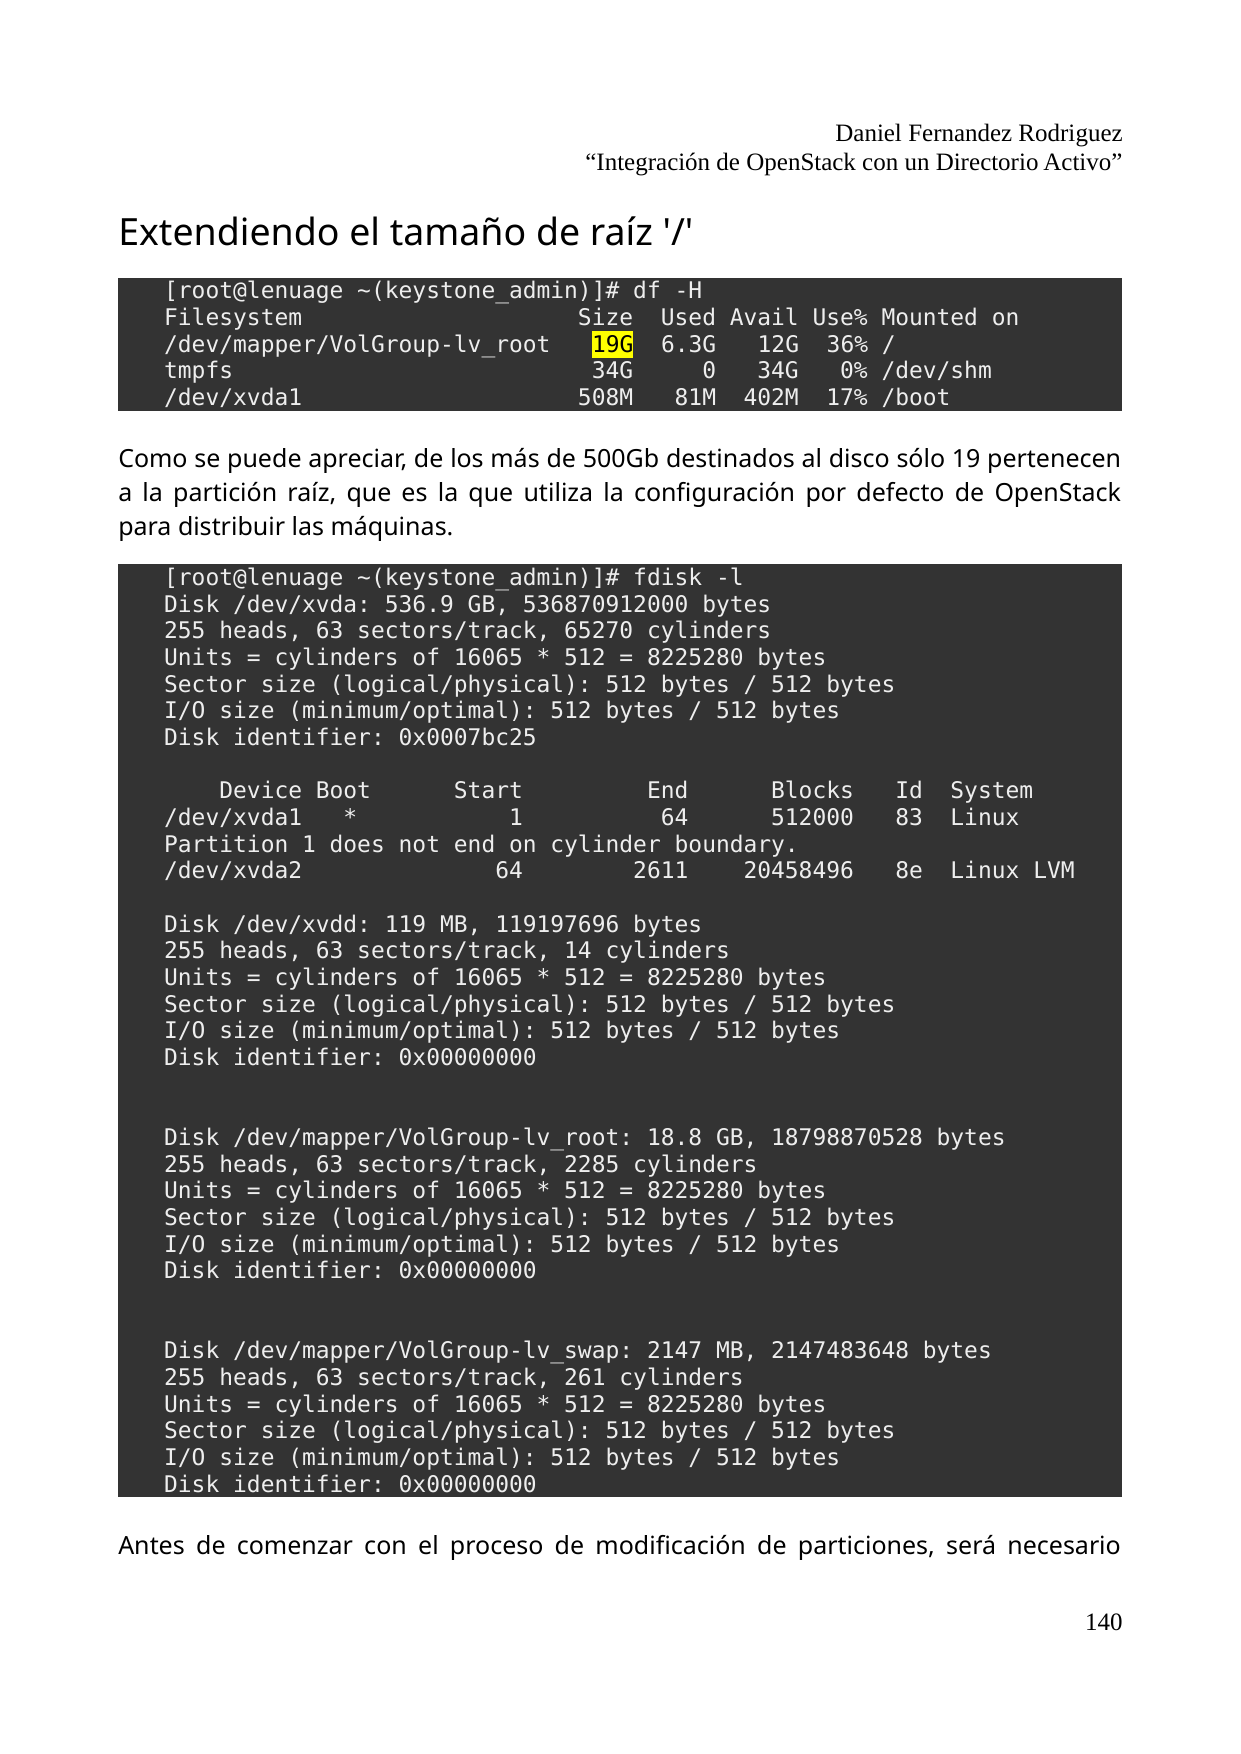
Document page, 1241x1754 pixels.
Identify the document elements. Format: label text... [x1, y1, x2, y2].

text Units = cylinders of 16065 * 512 = 8225280 bytes [118, 1177, 1122, 1204]
text Sector size (logical/physical): 512 bytes / 512 bytes [118, 991, 1122, 1017]
text 255 heads, 63 sectors/track, 261 cylinders [118, 1364, 1122, 1391]
text Disk /dev/mapper/VolGroup-lv_root: 18.8 GB, 18798870528 bytes [118, 1124, 1122, 1151]
text Disk identifier: 0x0007bc25 [118, 724, 1122, 751]
text Units = cylinders of 16065 * 512 = 8225280 bytes [118, 964, 1122, 991]
text I/O size (minimum/optimal): 512 bytes / 512 bytes [118, 1444, 1122, 1471]
text Antes de comenzar con el proceso de modificación de particiones, será necesario [118, 1527, 1122, 1561]
text I/O size (minimum/optimal): 512 bytes / 512 bytes [118, 1017, 1122, 1044]
text [root@lenuage ~(keystone_admin)]# df -H [118, 278, 1122, 304]
text Disk identifier: 0x00000000 [118, 1471, 1122, 1497]
text 255 heads, 63 sectors/track, 2285 cylinders [118, 1151, 1122, 1177]
text Como se puede apreciar, de los más de 500Gb destinados al disco sólo 19 pertenecen a la partición raíz, que es la que utiliza la configuración por defecto de OpenStack para distribuir las máquinas. [118, 441, 1122, 543]
text Sector size (logical/physical): 512 bytes / 512 bytes [118, 1417, 1122, 1444]
text I/O size (minimum/optimal): 512 bytes / 512 bytes [118, 697, 1122, 724]
text Filesystem Size Used Avail Use% Mounted on [118, 304, 1122, 331]
text /dev/xvda1 508M 81M 402M 17% /boot [118, 384, 1122, 411]
text /dev/mapper/VolGroup-lv_root 19G 6.3G 12G 36% / [118, 331, 1122, 358]
subtitle Extendiendo el tamaño de raíz '/' [118, 205, 1122, 256]
text /dev/xvda2 64 2611 20458496 8e Linux LVM [118, 857, 1122, 884]
text Disk /dev/xvda: 536.9 GB, 536870912000 bytes [118, 591, 1122, 617]
text /dev/xvda1 * 1 64 512000 83 Linux [118, 804, 1122, 831]
text 255 heads, 63 sectors/track, 65270 cylinders [118, 617, 1122, 644]
text Sector size (logical/physical): 512 bytes / 512 bytes [118, 1204, 1122, 1231]
text Units = cylinders of 16065 * 512 = 8225280 bytes [118, 1391, 1122, 1417]
text Sector size (logical/physical): 512 bytes / 512 bytes [118, 671, 1122, 697]
text [root@lenuage ~(keystone_admin)]# fdisk -l [118, 564, 1122, 591]
text Units = cylinders of 16065 * 512 = 8225280 bytes [118, 644, 1122, 671]
text tmpfs 34G 0 34G 0% /dev/shm [118, 358, 1122, 384]
text Disk identifier: 0x00000000 [118, 1044, 1122, 1071]
text Disk /dev/mapper/VolGroup-lv_swap: 2147 MB, 2147483648 bytes [118, 1337, 1122, 1364]
text Device Boot Start End Blocks Id System [118, 777, 1122, 804]
text Partition 1 does not end on cylinder boundary. [118, 831, 1122, 857]
text 255 heads, 63 sectors/track, 14 cylinders [118, 937, 1122, 964]
text Disk identifier: 0x00000000 [118, 1257, 1122, 1284]
text Disk /dev/xvdd: 119 MB, 119197696 bytes [118, 911, 1122, 937]
text I/O size (minimum/optimal): 512 bytes / 512 bytes [118, 1231, 1122, 1257]
